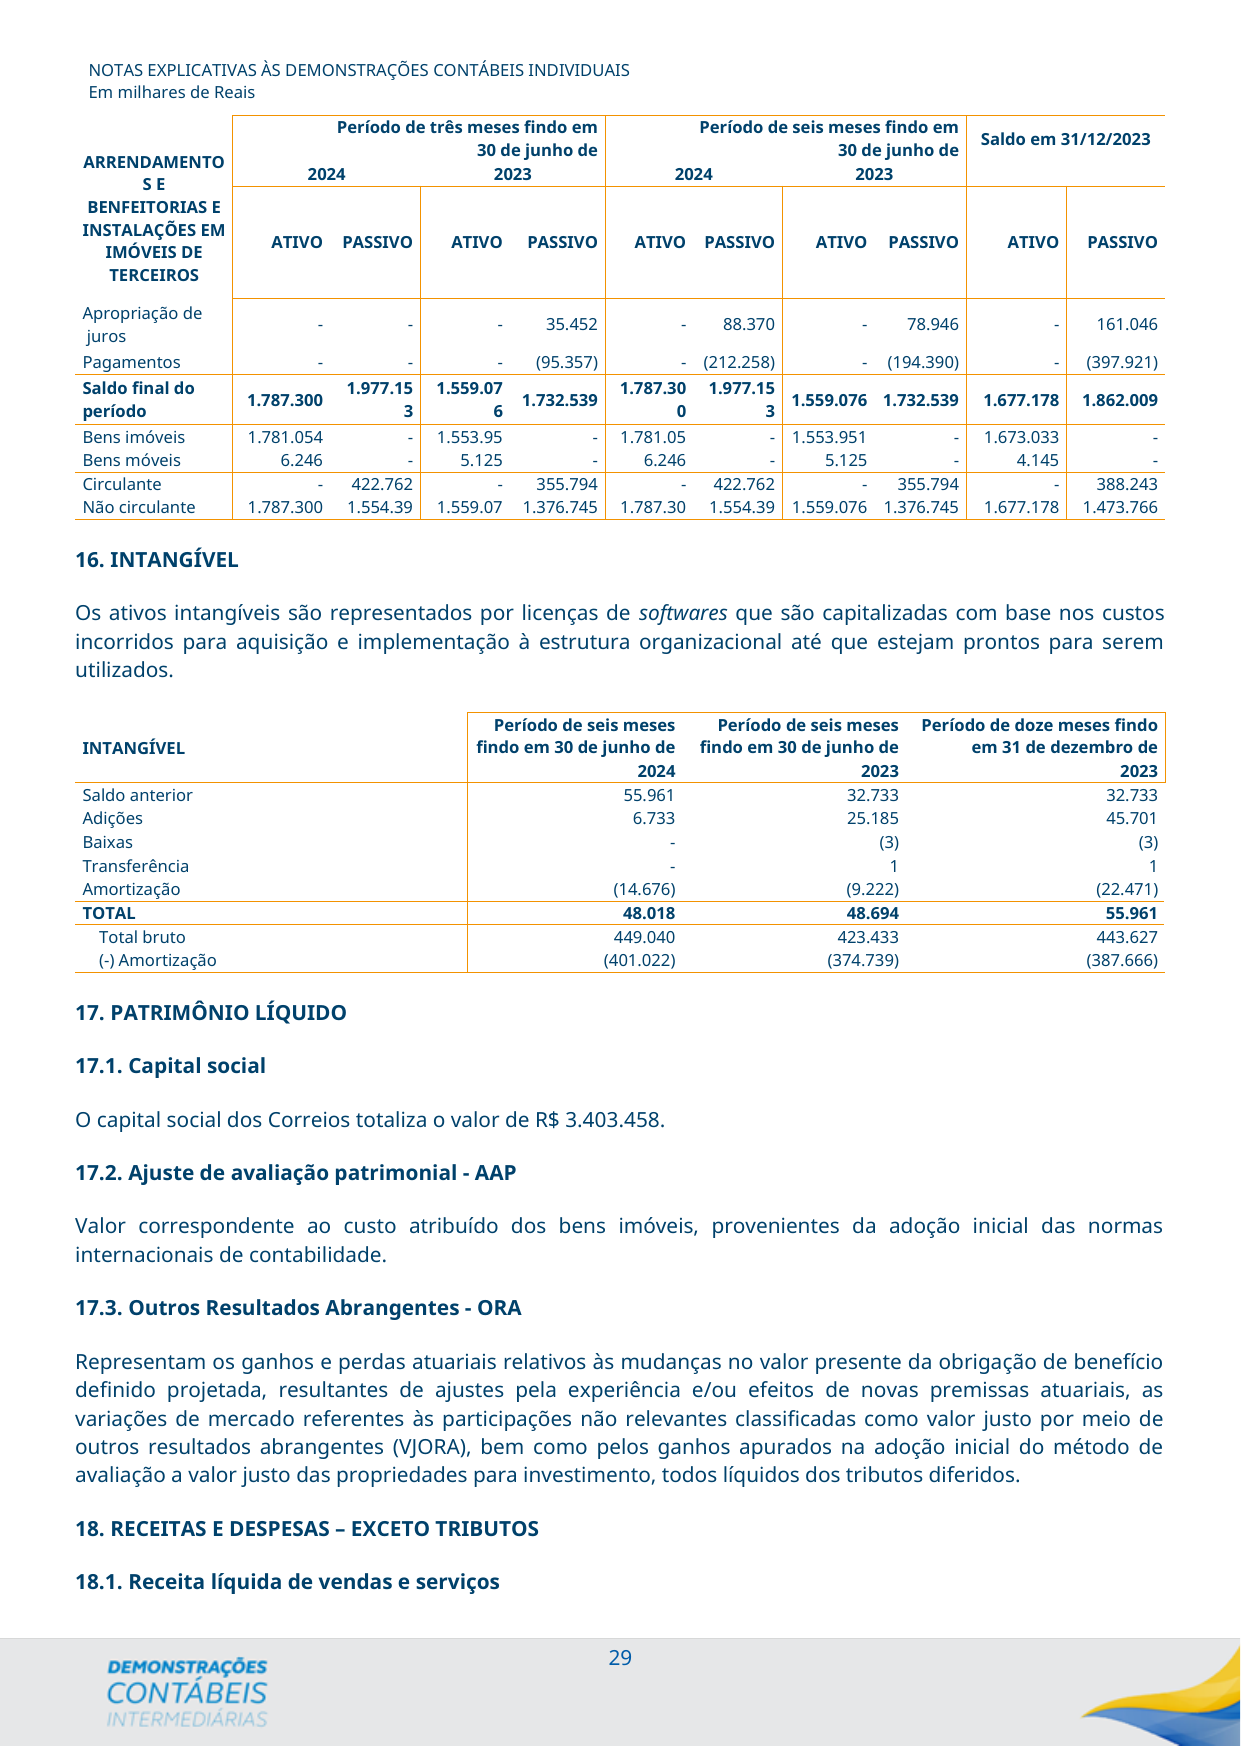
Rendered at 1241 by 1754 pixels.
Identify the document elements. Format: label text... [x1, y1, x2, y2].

picture [0, 1637, 1241, 1746]
table_cell 1.473.766 [1067, 495, 1165, 519]
table_cell 1.554.391 [693, 495, 782, 519]
table_cell 48.694 [683, 902, 906, 924]
table_cell - [1067, 425, 1165, 448]
table_cell - [421, 350, 510, 374]
table_cell 2024 [606, 162, 782, 186]
table_cell 45.701 [906, 806, 1165, 830]
table_cell ATIVO [606, 187, 693, 298]
table_cell - [693, 448, 782, 472]
table_cell 1.559.076 [421, 495, 510, 519]
table_cell TOTAL [75, 902, 467, 924]
table_cell 48.018 [468, 902, 682, 924]
table_cell 1.376.745 [875, 495, 966, 519]
table_cell Pagamentos [75, 350, 232, 374]
table_cell 1.376.745 [510, 495, 605, 519]
table_cell 55.961 [906, 901, 1165, 924]
table_cell 1.559.076 [783, 495, 874, 519]
table_cell Baixas [75, 830, 467, 853]
table_cell 4.145 [967, 448, 1066, 472]
table_cell - [606, 350, 693, 374]
table_cell Amortização [75, 877, 467, 901]
table_cell (194.390) [875, 350, 966, 374]
table_cell 1.553.951 [421, 425, 510, 448]
table_cell 88.370 [693, 299, 782, 350]
table_cell 2024 [233, 162, 420, 186]
table_cell Adições [75, 806, 467, 830]
table_cell 1.977.153 [330, 375, 420, 424]
table_cell 1.781.054 [233, 425, 330, 448]
table_cell - [783, 299, 874, 350]
table_cell - [510, 425, 605, 448]
table_cell (22.471) [906, 877, 1165, 901]
table_header Período de seis meses findo em 30 de junho de [468, 713, 682, 758]
text Valor correspondente ao custo atribuído dos bens imóveis, provenientes da adoção inicial das normas internacionais de contabilidade. [75, 1212, 1165, 1268]
table_cell 422.762 [693, 473, 782, 495]
table_cell ATIVO [967, 187, 1066, 298]
table_cell 35.452 [510, 299, 605, 350]
table_cell ATIVO [421, 187, 510, 298]
table_cell 1 [683, 853, 906, 877]
table_cell 355.794 [875, 473, 966, 495]
table_cell 2024 [468, 759, 682, 782]
table_cell Bens móveis [75, 448, 232, 472]
table_cell 1 [906, 853, 1165, 877]
table_cell 32.733 [683, 783, 906, 806]
table_cell 5.125 [421, 448, 510, 472]
table_cell 1.559.076 [421, 375, 510, 424]
table_cell PASSIVO [693, 187, 782, 298]
table_header Saldo em 31/12/2023 [967, 116, 1165, 162]
table_cell Apropriação de juros [75, 298, 232, 350]
table_cell Saldo final do período [75, 375, 232, 424]
subtitle PATRIMÔNIO LÍQUIDO [75, 998, 1165, 1026]
table_cell - [875, 448, 966, 472]
text Representam os ganhos e perdas atuariais relativos às mudanças no valor presente da obrigação de benefício definido projetada, resultantes de ajustes pela experiência e/ou efeitos de novas premissas atuariais, as variações de mercado referentes às participações não relevantes classificadas como valor justo por meio de outros resultados abrangentes (VJORA), bem como pelos ganhos apurados na adoção inicial do método de avaliação a valor justo das propriedades para investimento, todos líquidos dos tributos diferidos. [75, 1347, 1165, 1489]
table_cell 422.762 [330, 473, 420, 495]
table_cell 1.732.539 [875, 375, 966, 424]
table_header Período de seis meses findo em 30 de junho de [683, 713, 906, 758]
subtitle Capital social [75, 1051, 1165, 1080]
table_cell (397.921) [1067, 350, 1165, 374]
table_header Período de seis meses findo em 30 de junho de [606, 116, 966, 162]
table_cell [967, 162, 1165, 186]
table_cell (3) [906, 830, 1165, 853]
subtitle INTANGÍVEL [75, 545, 1165, 573]
table_cell 1.787.300 [606, 375, 693, 424]
table_cell - [233, 350, 330, 374]
table_cell - [875, 425, 966, 448]
table_cell (3) [683, 830, 906, 853]
table_cell 1.673.033 [967, 425, 1066, 448]
table_cell ATIVO [233, 187, 330, 298]
table_header INTANGÍVEL [75, 712, 467, 782]
table_cell 6.733 [468, 806, 682, 830]
table_cell 1.787.300 [606, 495, 693, 519]
table_cell 1.732.539 [510, 375, 605, 424]
table_cell - [967, 473, 1066, 495]
table_cell 78.946 [875, 299, 966, 350]
table_cell (212.258) [693, 350, 782, 374]
table_cell Saldo anterior [75, 783, 467, 806]
table_cell PASSIVO [330, 187, 420, 298]
table_cell - [606, 299, 693, 350]
table_cell 1.781.054 [606, 425, 693, 448]
table_cell Transferência [75, 853, 467, 877]
table_cell (95.357) [510, 350, 605, 374]
table_cell 6.246 [233, 448, 330, 472]
table_cell 6.246 [606, 448, 693, 472]
table_cell - [510, 448, 605, 472]
table_cell Não circulante [75, 495, 232, 519]
table_cell - [330, 299, 420, 350]
table_cell - [1067, 448, 1165, 472]
table_header ARRENDAMENTOS E BENFEITORIAS E INSTALAÇÕES EM IMÓVEIS DE TERCEIROS [75, 115, 232, 298]
table_cell - [330, 350, 420, 374]
table_cell 1.677.178 [967, 375, 1066, 424]
table_cell - [693, 425, 782, 448]
table_cell 423.433 [683, 925, 906, 948]
table_cell - [783, 350, 874, 374]
table_cell 1.787.300 [233, 495, 330, 519]
table_cell - [967, 299, 1066, 350]
table_cell (14.676) [468, 877, 682, 901]
table_cell - [330, 448, 420, 472]
table_cell 388.243 [1067, 473, 1165, 495]
subtitle Receita líquida de vendas e serviços [75, 1567, 1165, 1596]
table_cell PASSIVO [875, 187, 966, 298]
table_cell - [233, 299, 330, 350]
table_cell - [233, 473, 330, 495]
table_cell 5.125 [783, 448, 874, 472]
table_cell - [468, 853, 682, 877]
table_cell 1.677.178 [967, 495, 1066, 519]
table_cell Circulante [75, 473, 232, 495]
table_cell 1.977.153 [693, 375, 782, 424]
table_cell PASSIVO [510, 187, 605, 298]
table_cell 1.787.300 [233, 375, 330, 424]
table_cell 2023 [906, 759, 1165, 782]
subtitle Outros Resultados Abrangentes - ORA [75, 1293, 1165, 1322]
table_cell 32.733 [906, 783, 1165, 806]
table_cell 55.961 [468, 783, 682, 806]
table_cell 161.046 [1067, 299, 1165, 350]
table_cell 1.559.076 [783, 375, 874, 424]
table_cell (387.666) [906, 948, 1165, 972]
table_cell 1.554.391 [330, 495, 420, 519]
table_cell 2023 [420, 162, 605, 186]
table_cell (9.222) [683, 877, 906, 901]
text Os ativos intangíveis são representados por licenças de softwares que são capitalizadas com base nos custos incorridos para aquisição e implementação à estrutura organizacional até que estejam prontos para serem utilizados. [75, 598, 1165, 684]
table_cell ATIVO [783, 187, 874, 298]
table_header Período de três meses findo em 30 de junho de [233, 116, 605, 162]
table_cell 2023 [683, 759, 906, 782]
table_cell (401.022) [468, 948, 682, 972]
table_cell - [330, 425, 420, 448]
table_cell - [606, 473, 693, 495]
table_cell Bens imóveis [75, 425, 232, 448]
table_cell - [421, 473, 510, 495]
table_cell - [967, 350, 1066, 374]
table_cell - [421, 299, 510, 350]
table_cell 443.627 [906, 924, 1165, 948]
table_cell (-) Amortização [75, 948, 467, 972]
table_cell - [783, 473, 874, 495]
text O capital social dos Correios totaliza o valor de R$ 3.403.458. [75, 1105, 1165, 1133]
table_cell - [468, 830, 682, 853]
table_cell 355.794 [510, 473, 605, 495]
table_cell Total bruto [75, 925, 467, 948]
subtitle RECEITAS E DESPESAS – EXCETO TRIBUTOS [75, 1514, 1165, 1542]
subtitle Ajuste de avaliação patrimonial - AAP [75, 1158, 1165, 1187]
table_cell PASSIVO [1067, 187, 1165, 298]
table_cell 449.040 [468, 925, 682, 948]
table_cell (374.739) [683, 948, 906, 972]
table_cell 2023 [782, 162, 966, 186]
table_cell 1.862.009 [1067, 375, 1165, 424]
table_header Período de doze meses findo em 31 de dezembro de [906, 713, 1165, 758]
table_cell 1.553.951 [783, 425, 874, 448]
table_cell 25.185 [683, 806, 906, 830]
